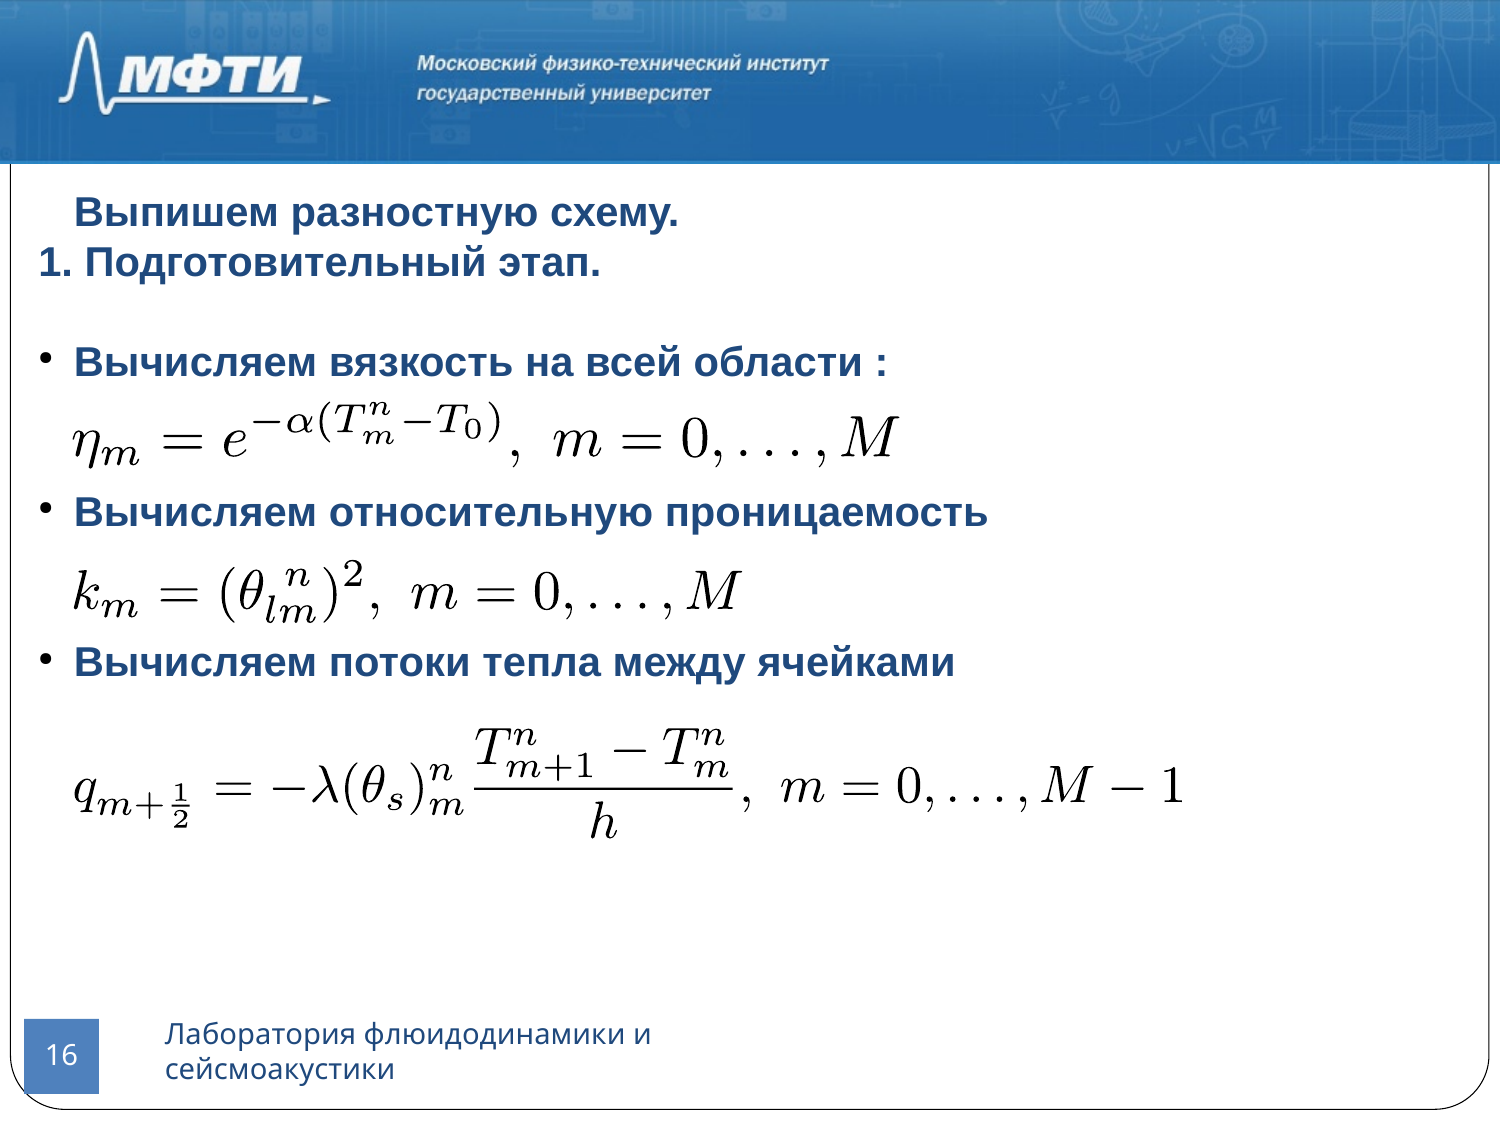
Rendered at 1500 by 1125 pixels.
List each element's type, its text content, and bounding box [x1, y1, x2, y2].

text_box [72, 728, 1186, 839]
text_box Лаборатория флюидодинамики и сейсмоакустики [150, 1012, 880, 1088]
text_box [70, 559, 745, 624]
text_box Выпишем разностную схему. 1. Подготовительный этап. Вычисляем вязкость на всей области : Вычисляем относительную проницаемость Вычисляем потоки тепла между ячейками [23, 177, 1441, 1040]
picture [0, 0, 1500, 164]
text_box [24, 1018, 99, 1094]
text_box [70, 401, 902, 469]
